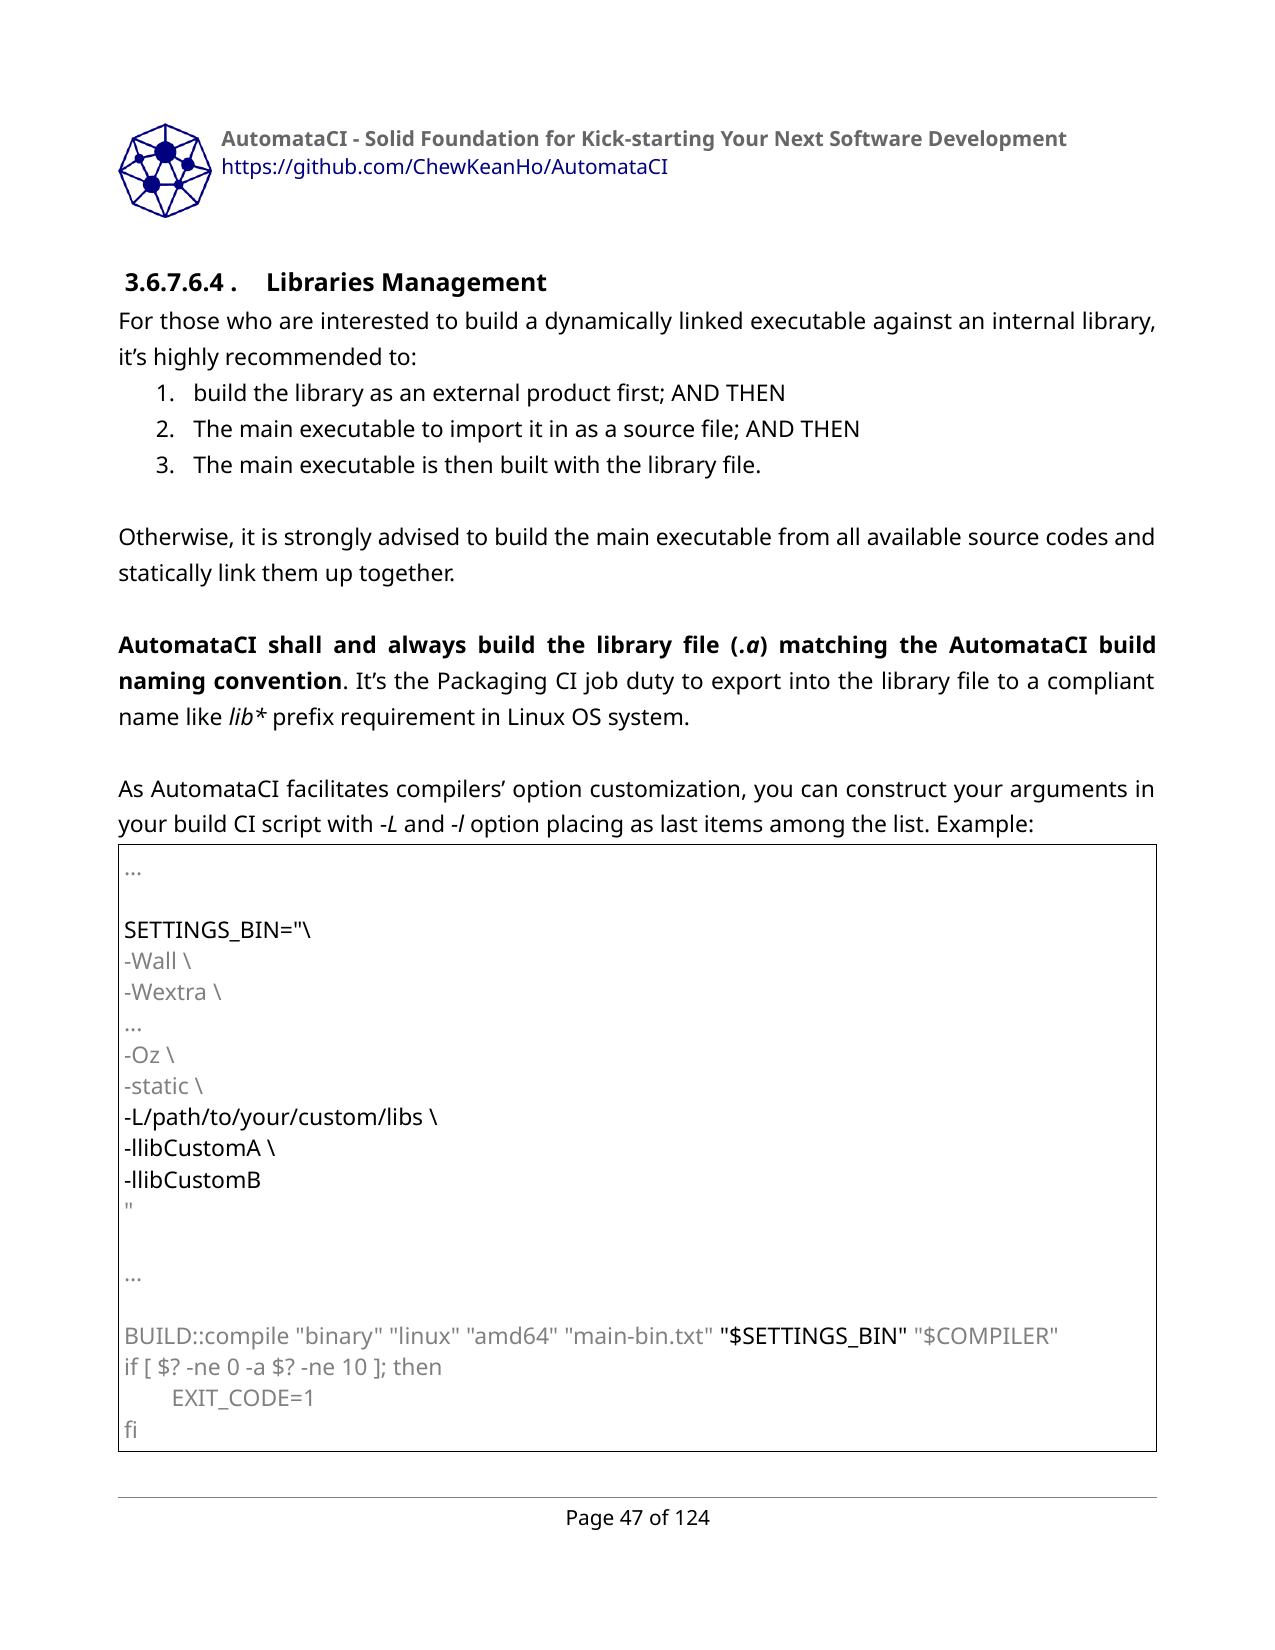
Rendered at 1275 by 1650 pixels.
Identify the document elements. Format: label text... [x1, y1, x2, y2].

text Otherwise, it is strongly advised to build the main executable from all available source codes and statically link them up together. [118, 521, 1157, 588]
list The main executable is then built with the library file. [156, 449, 1157, 480]
table_header … SETTINGS_BIN="\ -Wall \ -Wextra \ ... -Oz \ -static \ -L/path/to/your/custom/libs \ -llibCustomA \ -llibCustomB " … BUILD::compile "binary" "linux" "amd64" "main-bin.txt" "$SETTINGS_BIN" "$COMPILER" if [ $? -ne 0 -a $? -ne 10 ]; then EXIT_CODE=1 fi [119, 845, 1156, 1451]
list build the library as an external product first; AND THEN [156, 377, 1157, 408]
text As AutomataCI facilitates compilers’ option customization, you can construct your arguments in your build CI script with -L and -l option placing as last items among the list. Example: [118, 772, 1157, 840]
subtitle Libraries Management [118, 265, 1157, 299]
text AutomataCI shall and always build the library file (.a) matching the AutomataCI build naming convention. It’s the Packaging CI job duty to export into the library file to a compliant name like lib* prefix requirement in Linux OS system. [118, 629, 1157, 732]
picture [118, 123, 212, 218]
list The main executable to import it in as a source file; AND THEN [156, 413, 1157, 444]
text For those who are interested to build a dynamically linked executable against an internal library, it’s highly recommended to: [118, 305, 1157, 372]
